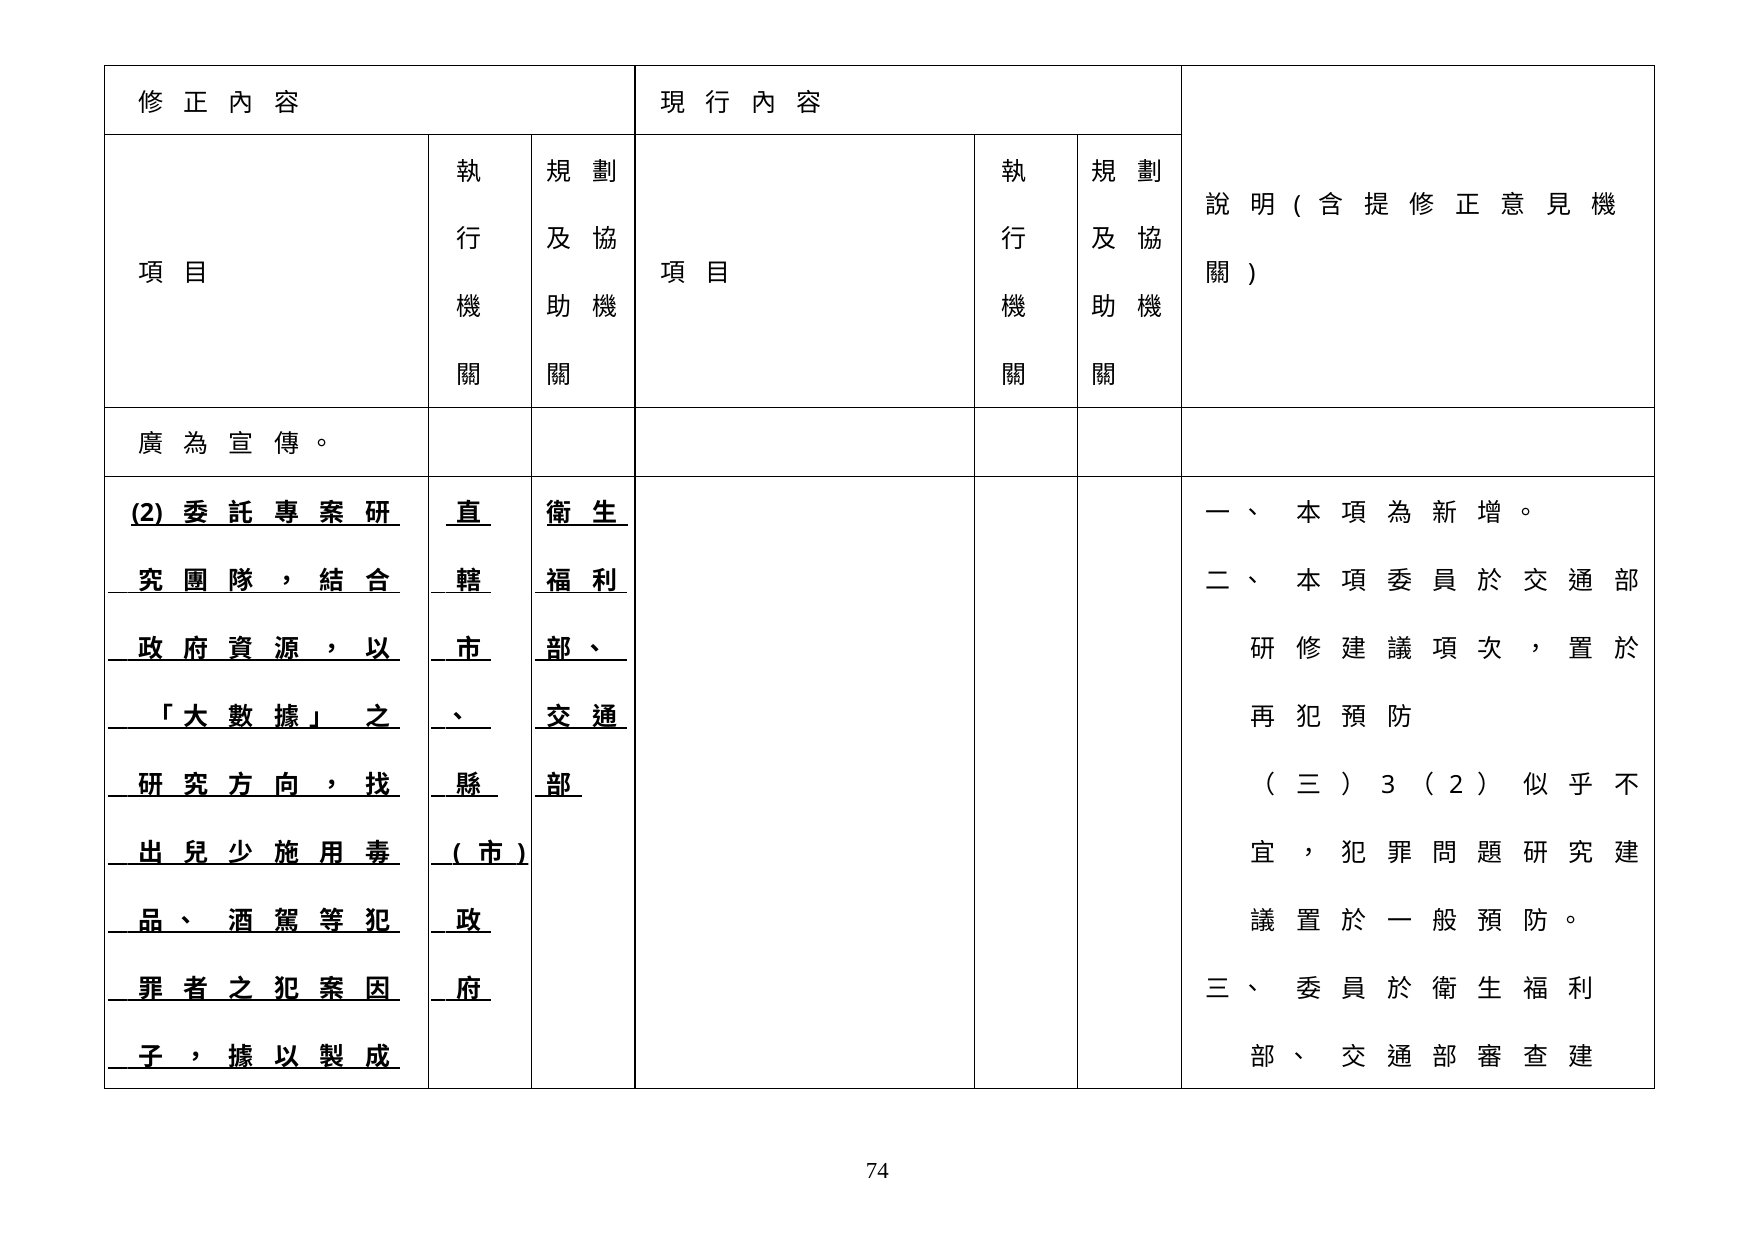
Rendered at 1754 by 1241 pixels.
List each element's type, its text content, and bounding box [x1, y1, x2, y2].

table_cell [975, 408, 1077, 476]
table_cell [975, 477, 1077, 1088]
table_header 說明(含提修正意見機關) [1182, 66, 1654, 407]
table_cell 項目 [636, 135, 974, 407]
table_cell 規劃及協助機關 [1078, 135, 1181, 407]
table_cell [532, 408, 634, 476]
table_cell (2) 委託專案研究團隊，結合政府資源，以「大數據」之研究方向，找出兒少施用毒品、酒駕等犯罪者之犯案因子，據以製成 [105, 477, 428, 1088]
table_cell 執行機關 [975, 135, 1077, 407]
table_cell 衛生福利部、交通部 [532, 477, 634, 1088]
table_cell 項目 [105, 135, 428, 407]
table_cell 直轄市、縣(市)政府 [429, 477, 531, 1088]
table_cell 一、本項為新增。 二、本項委員於交通部研修建議項次，置於再犯預防（三）3（2）似乎不宜，犯罪問題研究建議置於一般預防。 三、委員於衛生福利部、交通部審查建 [1182, 477, 1654, 1088]
table_cell [636, 408, 974, 476]
table_header 現行內容 [636, 66, 1181, 134]
table_cell 廣為宣傳。 [105, 408, 428, 476]
table_header 修正內容 [105, 66, 634, 134]
table_cell [1078, 408, 1181, 476]
table_cell [636, 477, 974, 1088]
table_cell [1182, 408, 1654, 476]
table_cell 規劃及協助機關 [532, 135, 634, 407]
table_cell [1078, 477, 1181, 1088]
table_cell 執行機關 [429, 135, 531, 407]
table_cell [429, 408, 531, 476]
